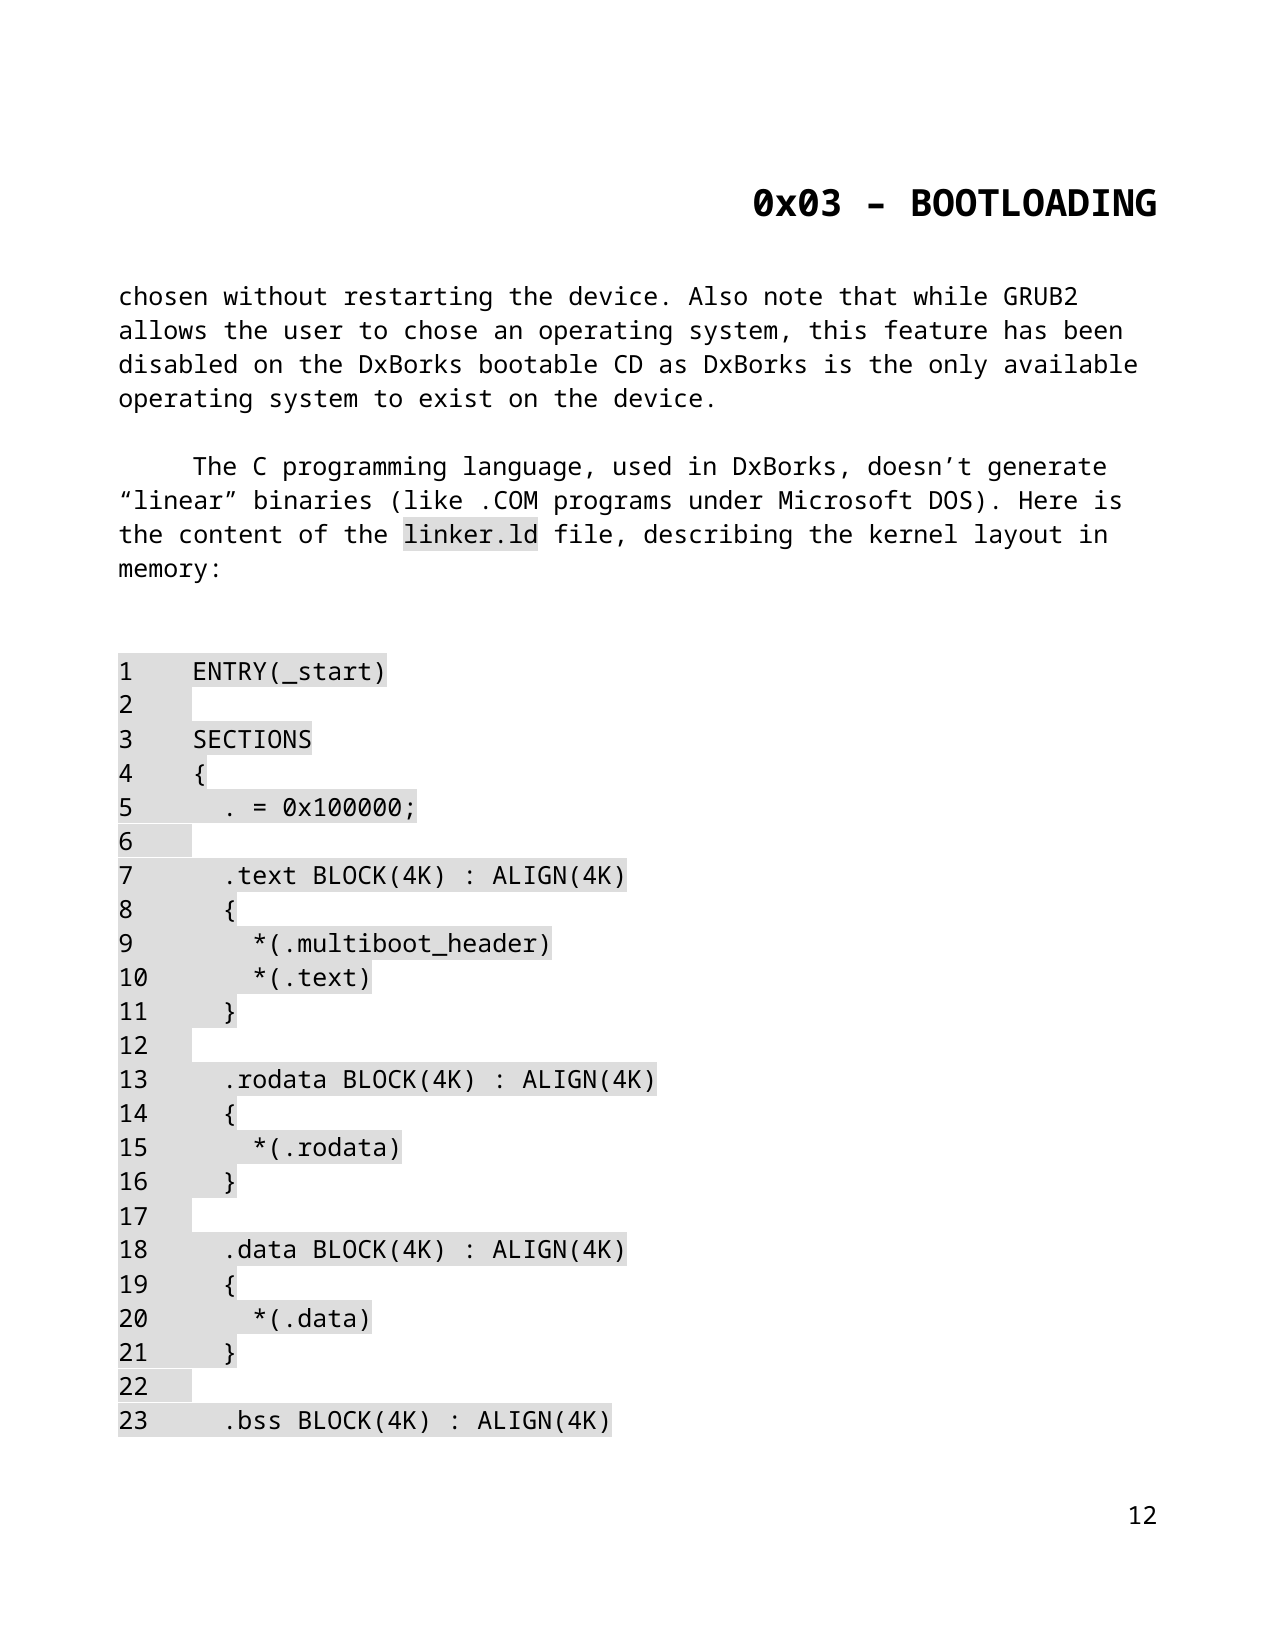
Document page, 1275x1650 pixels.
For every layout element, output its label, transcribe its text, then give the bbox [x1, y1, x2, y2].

text 12 [118, 1028, 1157, 1062]
text 3 SECTIONS [118, 721, 1157, 755]
text 23 .bss BLOCK(4K) : ALIGN(4K) [118, 1402, 1157, 1437]
text 22 [118, 1368, 1157, 1402]
text 21 } [118, 1334, 1157, 1368]
text 20 *(.data) [118, 1300, 1157, 1334]
text 19 { [118, 1266, 1157, 1300]
text 14 { [118, 1096, 1157, 1130]
text 11 } [118, 994, 1157, 1028]
text 1 ENTRY(_start) [118, 653, 1157, 687]
text 2 [118, 687, 1157, 721]
text 10 *(.text) [118, 960, 1157, 994]
text 5 . = 0x100000; [118, 789, 1157, 823]
text 16 } [118, 1164, 1157, 1198]
text 7 .text BLOCK(4K) : ALIGN(4K) [118, 857, 1157, 892]
text 17 [118, 1198, 1157, 1232]
text 8 { [118, 892, 1157, 926]
text 0x03 – BOOTLOADING [118, 176, 1157, 227]
text 4 { [118, 755, 1157, 789]
text chosen without restarting the device. Also note that while GRUB2 allows the user to chose an operating system, this feature has been disabled on the DxBorks bootable CD as DxBorks is the only available operating system to exist on the device. [118, 278, 1157, 415]
text 6 [118, 823, 1157, 857]
text 18 .data BLOCK(4K) : ALIGN(4K) [118, 1232, 1157, 1266]
text 9 *(.multiboot_header) [118, 926, 1157, 960]
text The C programming language, used in DxBorks, doesn’t generate “linear” binaries (like .COM programs under Microsoft DOS). Here is the content of the linker.ld file, describing the kernel layout in memory: [118, 449, 1157, 585]
text 13 .rodata BLOCK(4K) : ALIGN(4K) [118, 1062, 1157, 1096]
text 15 *(.rodata) [118, 1130, 1157, 1164]
